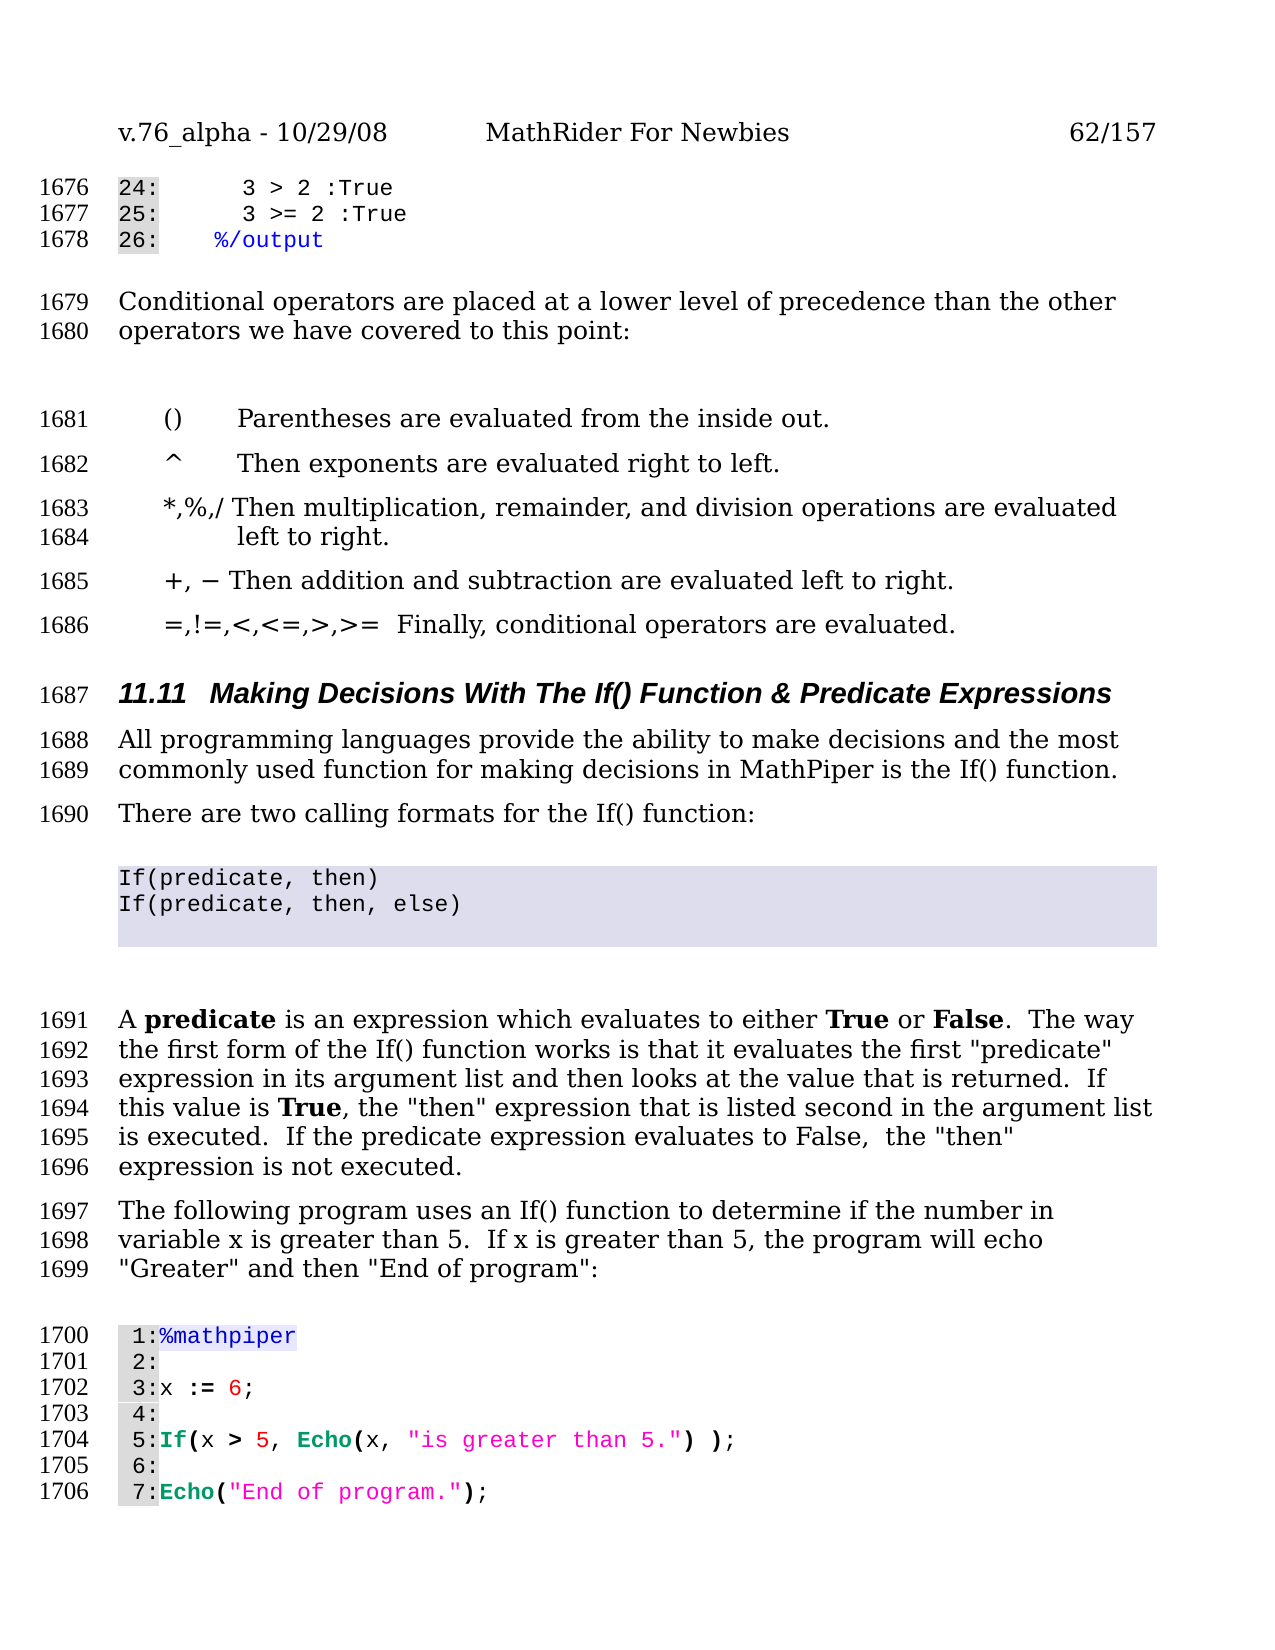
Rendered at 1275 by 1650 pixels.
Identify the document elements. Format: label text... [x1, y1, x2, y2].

text Conditional operators are placed at a lower level of precedence than the other operators we have covered to this point: [118, 287, 1157, 345]
text +, − Then addition and subtraction are evaluated left to right. [163, 566, 1157, 595]
text The following program uses an If() function to determine if the number in variable x is greater than 5. If x is greater than 5, the program will echo "Greater" and then "End of program": [118, 1196, 1157, 1283]
text 26: %/output [118, 229, 1157, 254]
text 24: 3 > 2 :True [118, 177, 1157, 203]
text There are two calling formats for the If() function: [118, 799, 1157, 828]
text =,!=,<,<=,>,>= Finally, conditional operators are evaluated. [163, 610, 1157, 639]
text 4: [118, 1402, 1157, 1428]
text 25: 3 >= 2 :True [118, 203, 1157, 229]
subtitle Making Decisions With The If() Function & Predicate Expressions [118, 677, 1157, 710]
text 6: [118, 1454, 1157, 1480]
text 2: [118, 1351, 1157, 1376]
text () Parentheses are evaluated from the inside out. [163, 404, 1157, 434]
text A predicate is an expression which evaluates to either True or False. The way the first form of the If() function works is that it evaluates the first "predicate" expression in its argument list and then looks at the value that is returned. If this value is True, the "then" expression that is listed second in the argument list is executed. If the predicate expression evaluates to False, the "then" expression is not executed. [118, 1006, 1157, 1181]
text 3:x := 6; [118, 1376, 1157, 1402]
text 7:Echo("End of program."); [118, 1480, 1157, 1506]
text All programming languages provide the ability to make decisions and the most commonly used function for making decisions in MathPiper is the If() function. [118, 726, 1157, 784]
text *,%,/ Then multiplication, remainder, and division operations are evaluated left to right. [163, 493, 1157, 551]
text 5:If(x > 5, Echo(x, "is greater than 5.") ); [118, 1428, 1157, 1454]
text ^ Then exponents are evaluated right to left. [163, 449, 1157, 478]
text 1:%mathpiper [118, 1324, 1157, 1351]
table_header If(predicate, then) If(predicate, then, else) [118, 866, 1157, 947]
